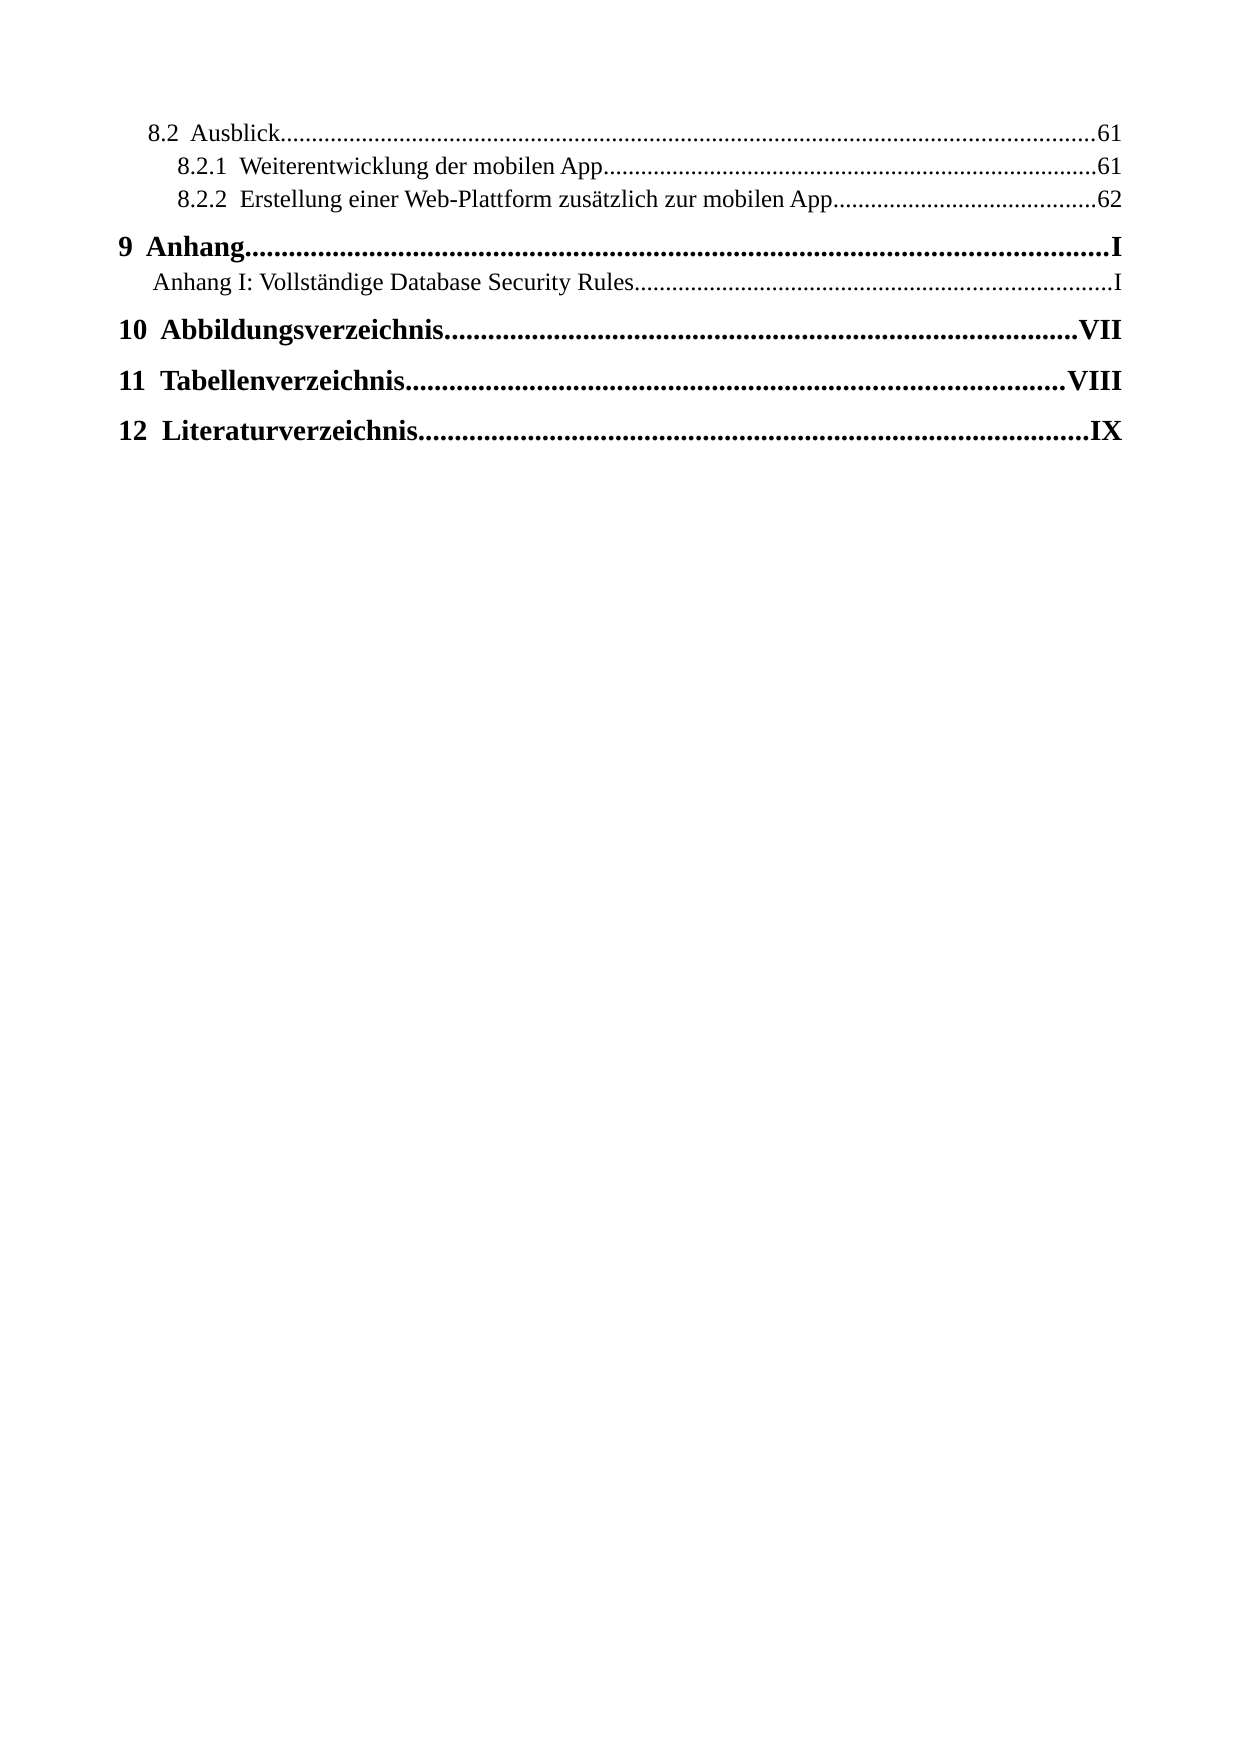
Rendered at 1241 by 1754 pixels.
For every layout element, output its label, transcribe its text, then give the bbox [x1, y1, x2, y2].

text 11 Tabellenverzeichnis VIII [118, 363, 1122, 396]
text Anhang I: Vollständige Database Security Rules I [148, 267, 1122, 296]
text 12 Literaturverzeichnis IX [118, 413, 1122, 446]
text 8.2.2 Erstellung einer Web-Plattform zusätzlich zur mobilen App 62 [177, 184, 1122, 213]
text 8.2 Ausblick 61 [148, 118, 1122, 147]
text 8.2.1 Weiterentwicklung der mobilen App 61 [177, 151, 1122, 180]
text 9 Anhang I [118, 229, 1122, 262]
text 10 Abbildungsverzeichnis VII [118, 312, 1122, 346]
